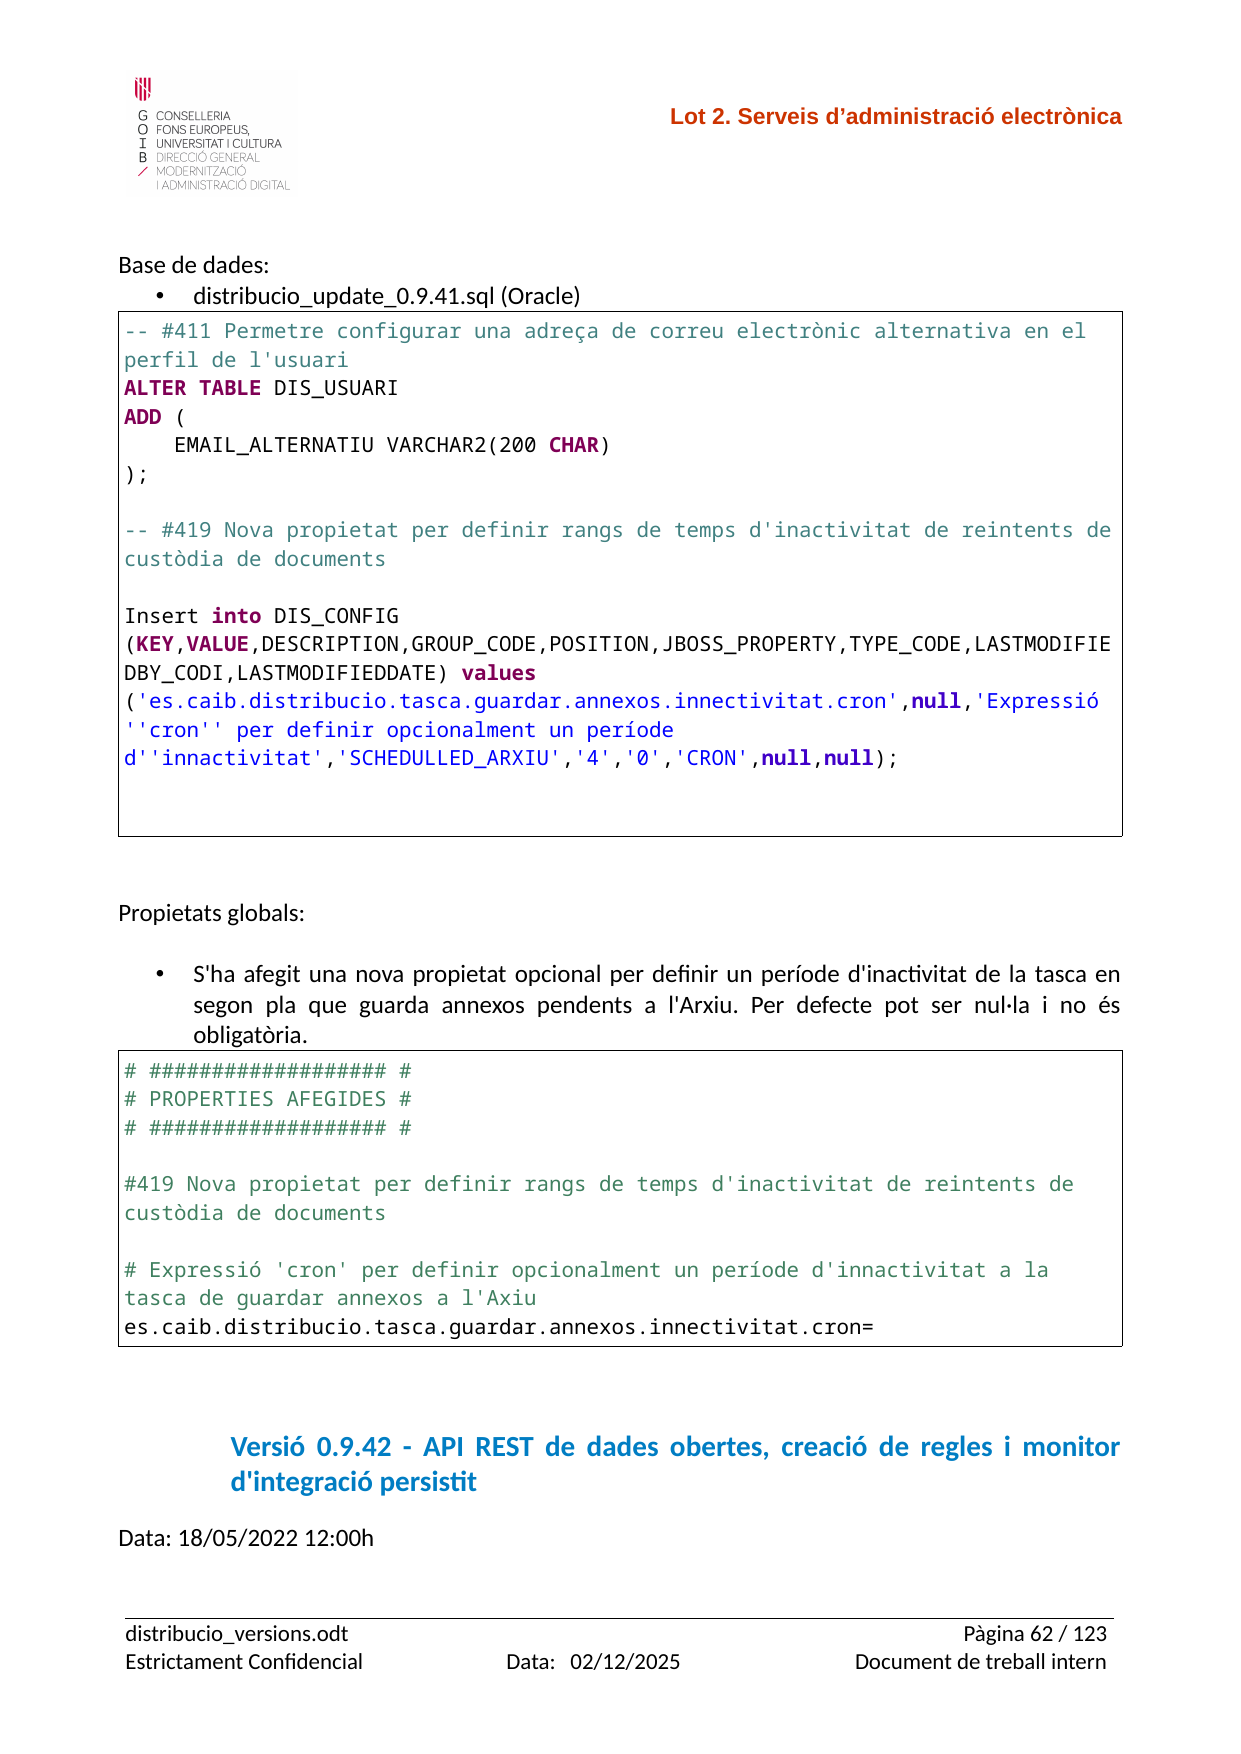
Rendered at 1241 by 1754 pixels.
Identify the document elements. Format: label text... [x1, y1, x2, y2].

text Base de dades: [118, 250, 1122, 280]
text Data: 18/05/2022 12:00h [118, 1523, 1122, 1553]
picture [126, 70, 299, 197]
table_header -- #411 Permetre configurar una adreça de correu electrònic alternativa en el perfil de l'usuari ALTER TABLE DIS_USUARI ADD ( EMAIL_ALTERNATIU VARCHAR2(200 CHAR) ); -- #419 Nova propietat per definir rangs de temps d'inactivitat de reintents de custòdia de documents Insert into DIS_CONFIG (KEY,VALUE,DESCRIPTION,GROUP_CODE,POSITION,JBOSS_PROPERTY,TYPE_CODE,LASTMODIFIEDBY_CODI,LASTMODIFIEDDATE) values ('es.caib.distribucio.tasca.guardar.annexos.innectivitat.cron',null,'Expressió ''cron'' per definir opcionalment un període d''innactivitat','SCHEDULLED_ARXIU','4','0','CRON',null,null); [119, 312, 1122, 836]
text Propietats globals: [118, 897, 1122, 928]
subtitle Versió 0.9.42 - API REST de dades obertes, creació de regles i monitor d'integració persistit [153, 1428, 1122, 1499]
table_header # ################### # # PROPERTIES AFEGIDES # # ################### # #419 Nova propietat per definir rangs de temps d'inactivitat de reintents de custòdia de documents # Expressió 'cron' per definir opcionalment un període d'innactivitat a la tasca de guardar annexos a l'Axiu es.caib.distribucio.tasca.guardar.annexos.innectivitat.cron= [119, 1051, 1122, 1346]
list distribucio_update_0.9.41.sql (Oracle) [156, 280, 1122, 311]
list S'ha afegit una nova propietat opcional per definir un període d'inactivitat de la tasca en segon pla que guarda annexos pendents a l'Arxiu. Per defecte pot ser nul·la i no és obligatòria. [156, 958, 1122, 1050]
